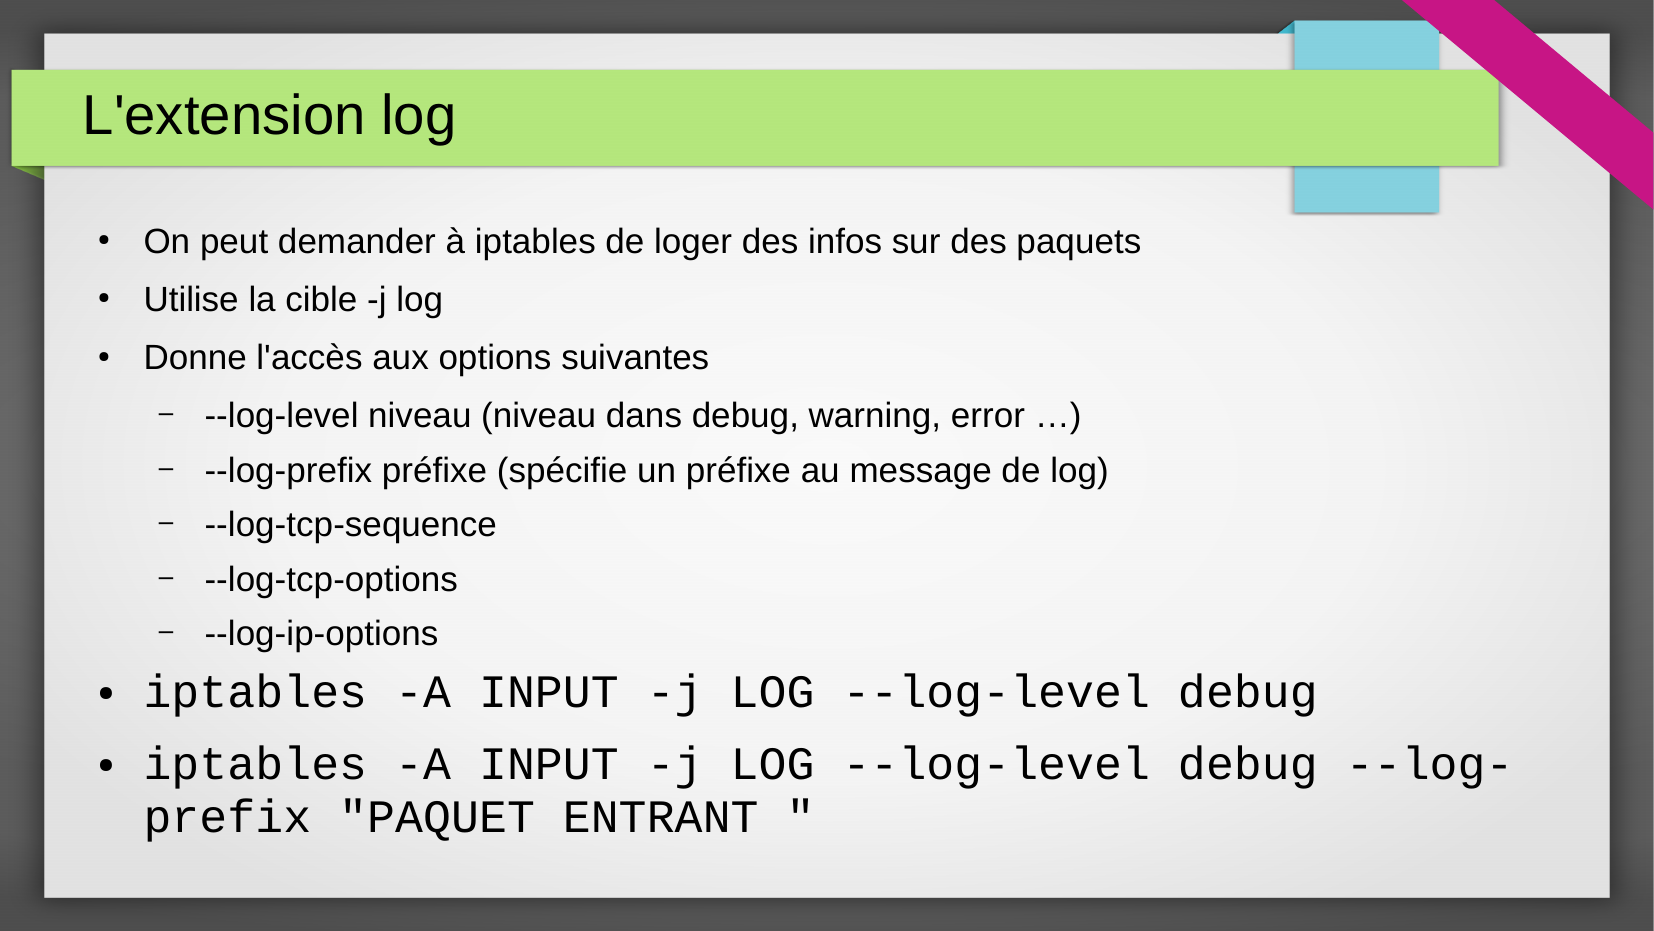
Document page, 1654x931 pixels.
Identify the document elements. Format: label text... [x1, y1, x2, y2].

picture [0, 0, 1654, 931]
title L'extension log [82, 70, 1264, 160]
list On peut demander à iptables de loger des infos sur des paquets Utilise la cible -j log Donne l'accès aux options suivantes --log-level niveau (niveau dans debug, warning, error …) --log-prefix préfixe (spécifie un préfixe au message de log) --log-tcp-sequence --log-tcp-options --log-ip-options iptables -A INPUT -j LOG --log-level debug iptables -A INPUT -j LOG --log-level debug --log-prefix "PAQUET ENTRANT " [82, 221, 1571, 851]
picture [1496, 0, 1654, 132]
